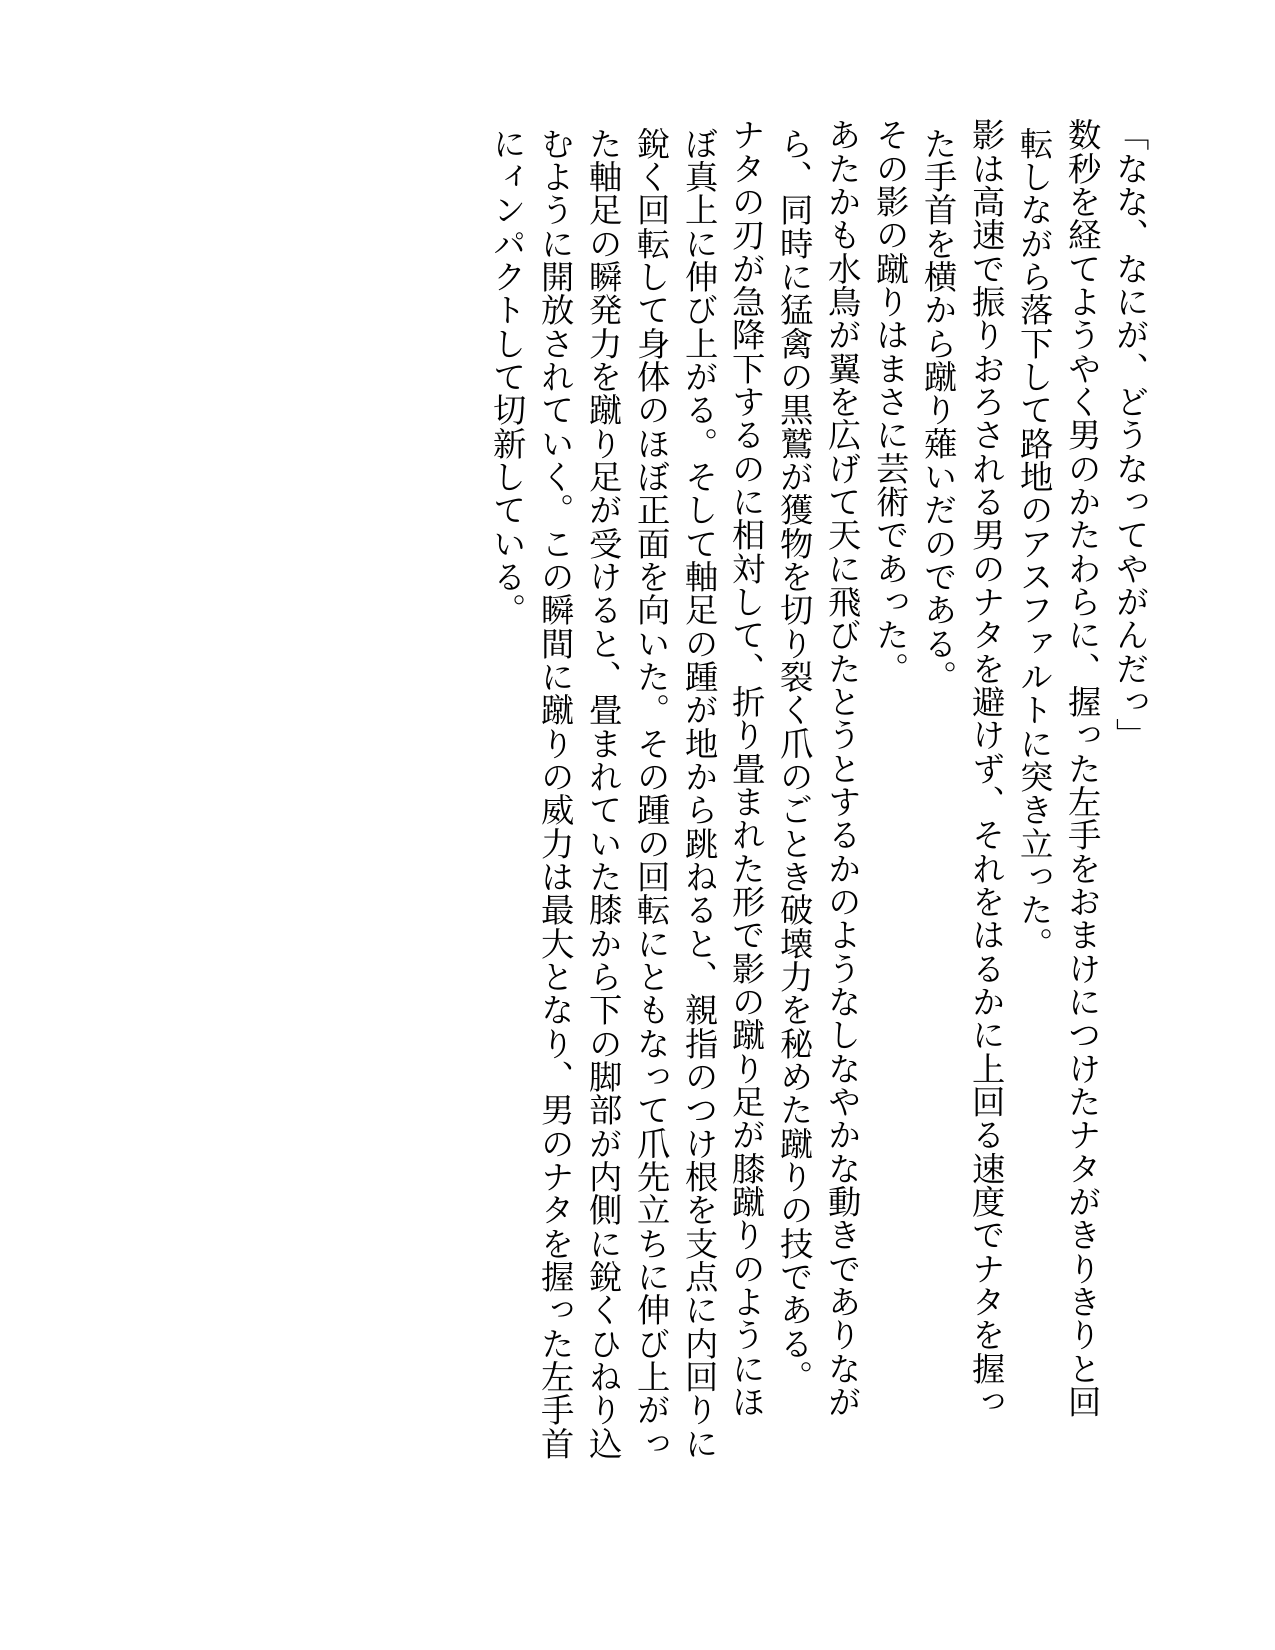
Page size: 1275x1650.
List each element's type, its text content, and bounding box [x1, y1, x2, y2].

text あたかも水鳥が翼を広げて天に飛びたとうとするかのようなしなやかな動きでありなが [821, 118, 869, 1532]
text 「なな、なにが、どうなってやがんだっ」 [1109, 118, 1157, 1532]
text 影は高速で振りおろされる男のナタを避けず、それをはるかに上回る速度でナタを握っ [965, 118, 1013, 1532]
text ぼ真上に伸び上がる。そして軸足の踵が地から跳ねると、親指のつけ根を支点に内回りに [678, 118, 726, 1532]
text にィンパクトして切新している。 [486, 118, 534, 1532]
text た手首を横から蹴り薙いだのである。 [917, 118, 965, 1532]
text むように開放されていく。この瞬間に蹴りの威力は最大となり、男のナタを握った左手首 [534, 118, 582, 1532]
text 転しながら落下して路地のアスファルトに突き立った。 [1013, 118, 1061, 1532]
text た軸足の瞬発力を蹴り足が受けると、畳まれていた膝から下の脚部が内側に銳くひねり込 [582, 118, 630, 1532]
text 銳く回転して身体のほぼ正面を向いた。その踵の回転にともなって爪先立ちに伸び上がっ [630, 118, 678, 1532]
text ナタの刃が急降下するのに相対して、折り畳まれた形で影の蹴り足が膝蹴りのようにほ [726, 118, 773, 1532]
text ら、同時に猛禽の黒鷲が獲物を切り裂く爪のごとき破壊力を秘めた蹴りの技である。 [773, 118, 821, 1532]
text その影の蹴りはまさに芸術であった。 [869, 118, 917, 1532]
text 数秒を経てようやく男のかたわらに、握った左手をおまけにつけたナタがきりきりと回 [1061, 118, 1109, 1532]
